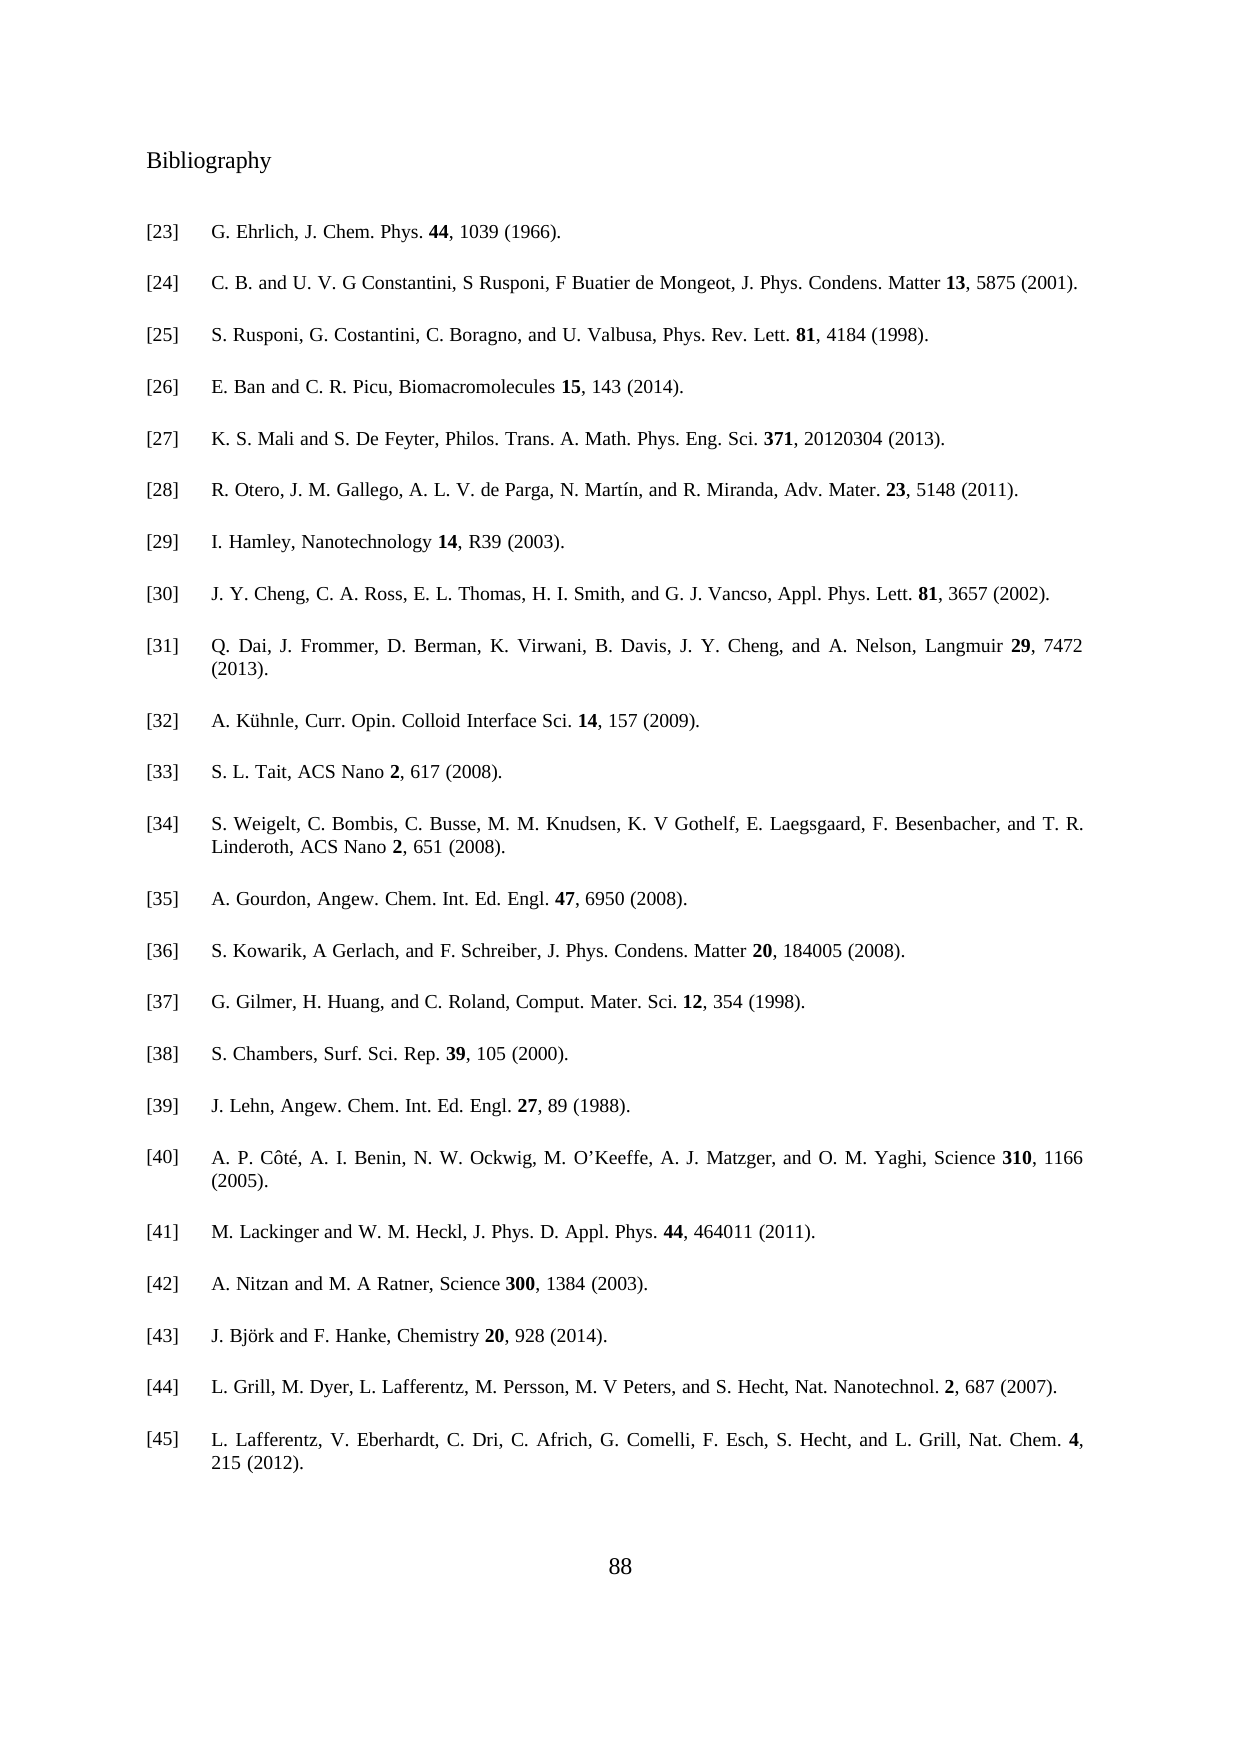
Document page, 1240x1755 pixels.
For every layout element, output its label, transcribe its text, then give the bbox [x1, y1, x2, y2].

text J. Y. Cheng, C. A. Ross, E. L. Thomas, H. I. Smith, and G. J. Vancso, Appl. Phys. Lett. 81, 3657 (2002). [211, 582, 1064, 604]
text [44] [146, 1376, 182, 1398]
text [24] [146, 272, 182, 294]
text S. Rusponi, G. Costantini, C. Boragno, and U. Valbusa, Phys. Rev. Lett. 81, 4184 (1998). [211, 324, 940, 346]
text [26] [146, 375, 182, 398]
text S. Kowarik, A Gerlach, and F. Schreiber, J. Phys. Condens. Matter 20, 184005 (2008). [211, 939, 917, 962]
text [31] [146, 634, 182, 657]
text A. P. Côté, A. I. Benin, N. W. Ockwig, M. O’Keeffe, A. J. Matzger, and O. M. Yaghi, Science 310, 1166 (2005). [211, 1146, 1095, 1192]
text A. Nitzan and M. A Ratner, Science 300, 1384 (2003). [211, 1273, 657, 1295]
text 88 [608, 1553, 635, 1580]
text A. Kühnle, Curr. Opin. Colloid Interface Sci. 14, 157 (2009). [211, 709, 710, 732]
text S. Weigelt, C. Bombis, C. Busse, M. M. Knudsen, K. V Gothelf, E. Laegsgaard, F. Besenbacher, and T. R. Linderoth, ACS Nano 2, 651 (2008). [211, 812, 1096, 858]
text G. Ehrlich, J. Chem. Phys. 44, 1039 (1966). [211, 220, 569, 243]
text [42] [146, 1273, 182, 1295]
text [27] [146, 427, 182, 449]
text J. Björk and F. Hanke, Chemistry 20, 928 (2014). [211, 1324, 616, 1347]
text [29] [146, 530, 182, 553]
text K. S. Mali and S. De Feyter, Philos. Trans. A. Math. Phys. Eng. Sci. 371, 20120304 (2013). [211, 427, 958, 449]
text [40] [146, 1146, 182, 1168]
text I. Hamley, Nanotechnology 14, R39 (2003). [211, 530, 572, 553]
text J. Lehn, Angew. Chem. Int. Ed. Engl. 27, 89 (1988). [211, 1094, 639, 1117]
text Q. Dai, J. Frommer, D. Berman, K. Virwani, B. Davis, J. Y. Cheng, and A. Nelson, Langmuir 29, 7472 (2013). [211, 634, 1095, 680]
text [35] [146, 887, 182, 910]
text [33] [146, 761, 182, 783]
text [41] [146, 1221, 182, 1243]
text A. Gourdon, Angew. Chem. Int. Ed. Engl. 47, 6950 (2008). [211, 887, 697, 910]
text S. Chambers, Surf. Sci. Rep. 39, 105 (2000). [211, 1042, 576, 1065]
text [34] [146, 812, 182, 835]
text [30] [146, 582, 182, 604]
text C. B. and U. V. G Constantini, S Rusponi, F Buatier de Mongeot, J. Phys. Condens. Matter 13, 5875 (2001). [211, 272, 1094, 294]
text [45] [146, 1428, 182, 1450]
text Bibliography [146, 147, 276, 173]
text L. Lafferentz, V. Eberhardt, C. Dri, C. Africh, G. Comelli, F. Esch, S. Hecht, and L. Grill, Nat. Chem. 4, 215 (2012). [211, 1428, 1096, 1474]
text R. Otero, J. M. Gallego, A. L. V. de Parga, N. Martín, and R. Miranda, Adv. Mater. 23, 5148 (2011). [211, 479, 1032, 501]
text [38] [146, 1042, 182, 1065]
text E. Ban and C. R. Picu, Biomacromolecules 15, 143 (2014). [211, 375, 694, 398]
text L. Grill, M. Dyer, L. Lafferentz, M. Persson, M. V Peters, and S. Hecht, Nat. Nanotechnol. 2, 687 (2007). [211, 1376, 1071, 1398]
text M. Lackinger and W. M. Heckl, J. Phys. D. Appl. Phys. 44, 464011 (2011). [211, 1221, 827, 1243]
text [43] [146, 1324, 182, 1347]
text [37] [146, 991, 182, 1013]
text [32] [146, 709, 182, 732]
text [28] [146, 479, 182, 501]
text S. L. Tait, ACS Nano 2, 617 (2008). [211, 761, 508, 783]
text [39] [146, 1094, 182, 1117]
text [23] [146, 220, 182, 243]
text [36] [146, 939, 182, 962]
text [25] [146, 324, 182, 346]
text G. Gilmer, H. Huang, and C. Roland, Comput. Mater. Sci. 12, 354 (1998). [211, 991, 816, 1013]
